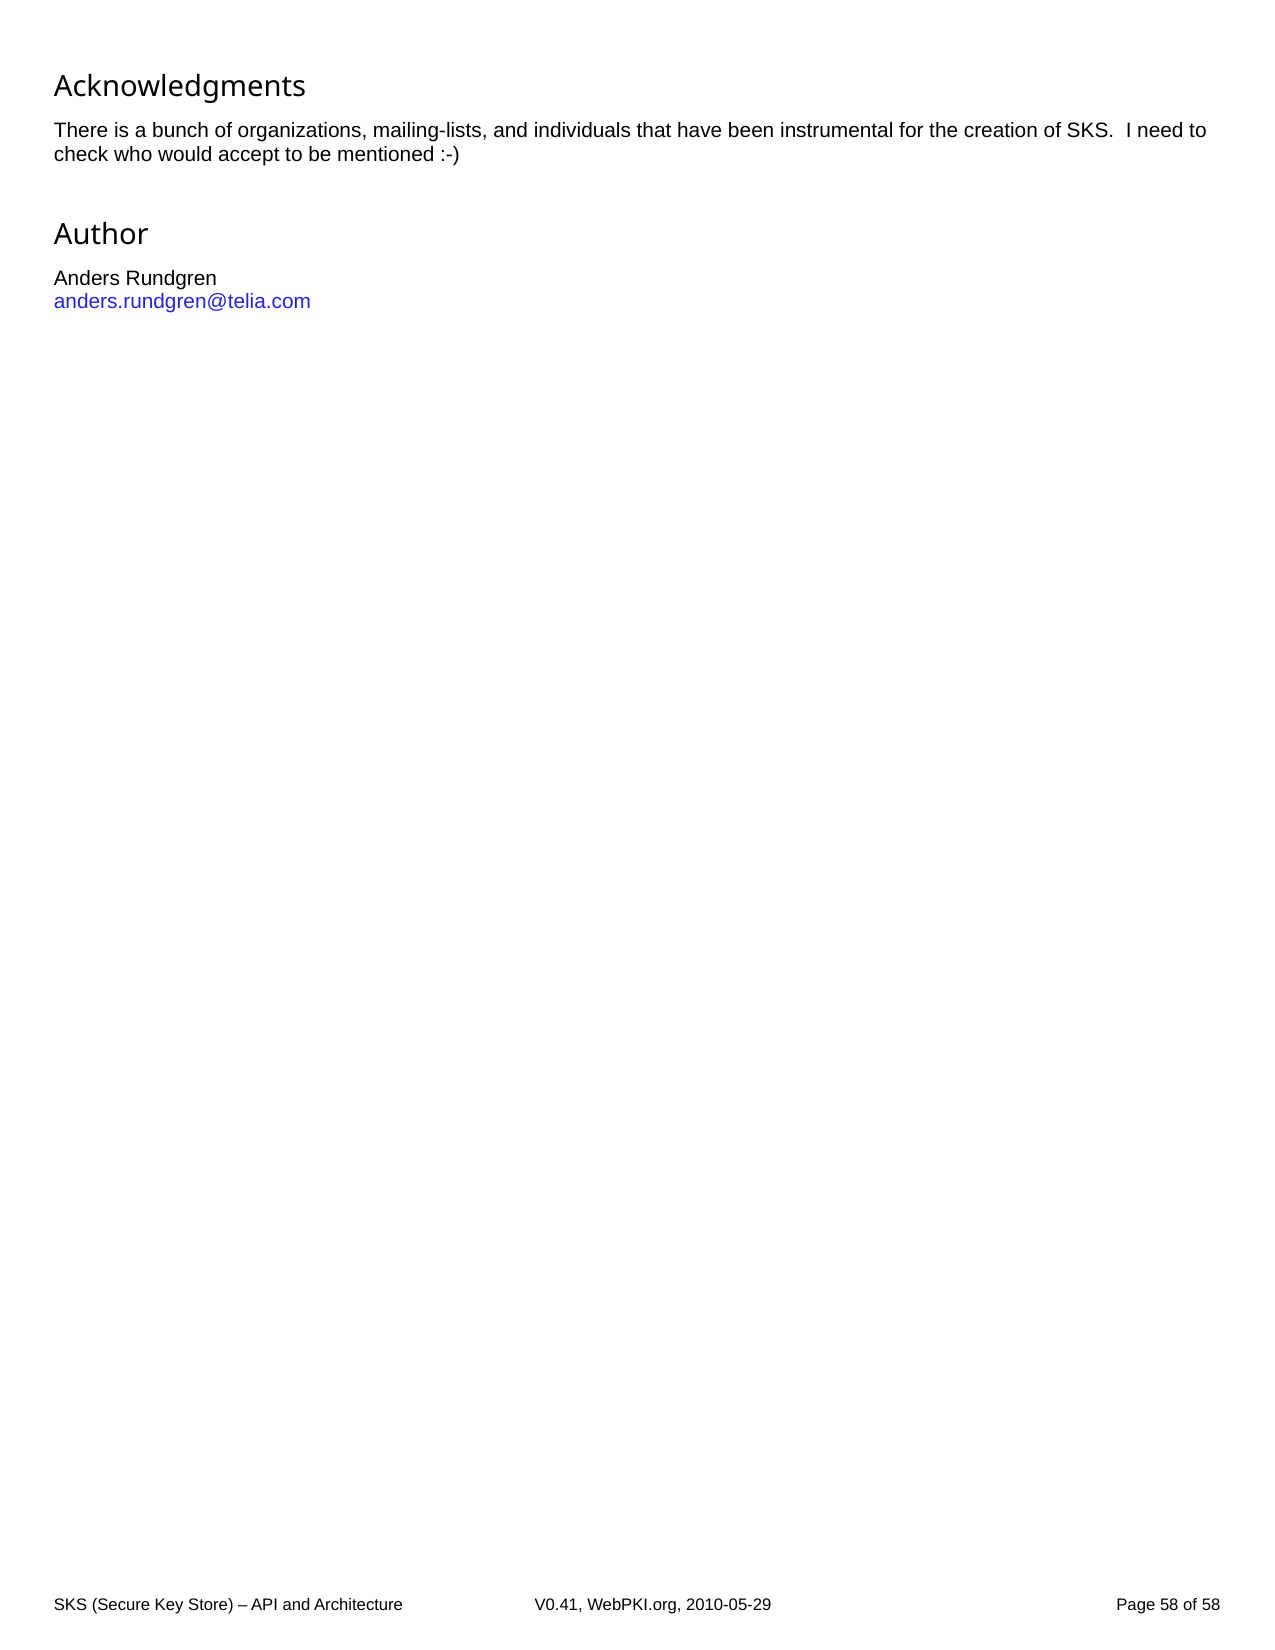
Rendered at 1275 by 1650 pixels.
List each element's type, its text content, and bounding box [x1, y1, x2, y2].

text There is a bunch of organizations, mailing-lists, and individuals that have been instrumental for the creation of SKS. I need to check who would accept to be mentioned :-) [54, 118, 1221, 166]
subtitle Author [54, 213, 1221, 253]
text Anders Rundgren anders.rundgren@telia.com [54, 265, 1221, 313]
subtitle Acknowledgments [54, 66, 1221, 105]
